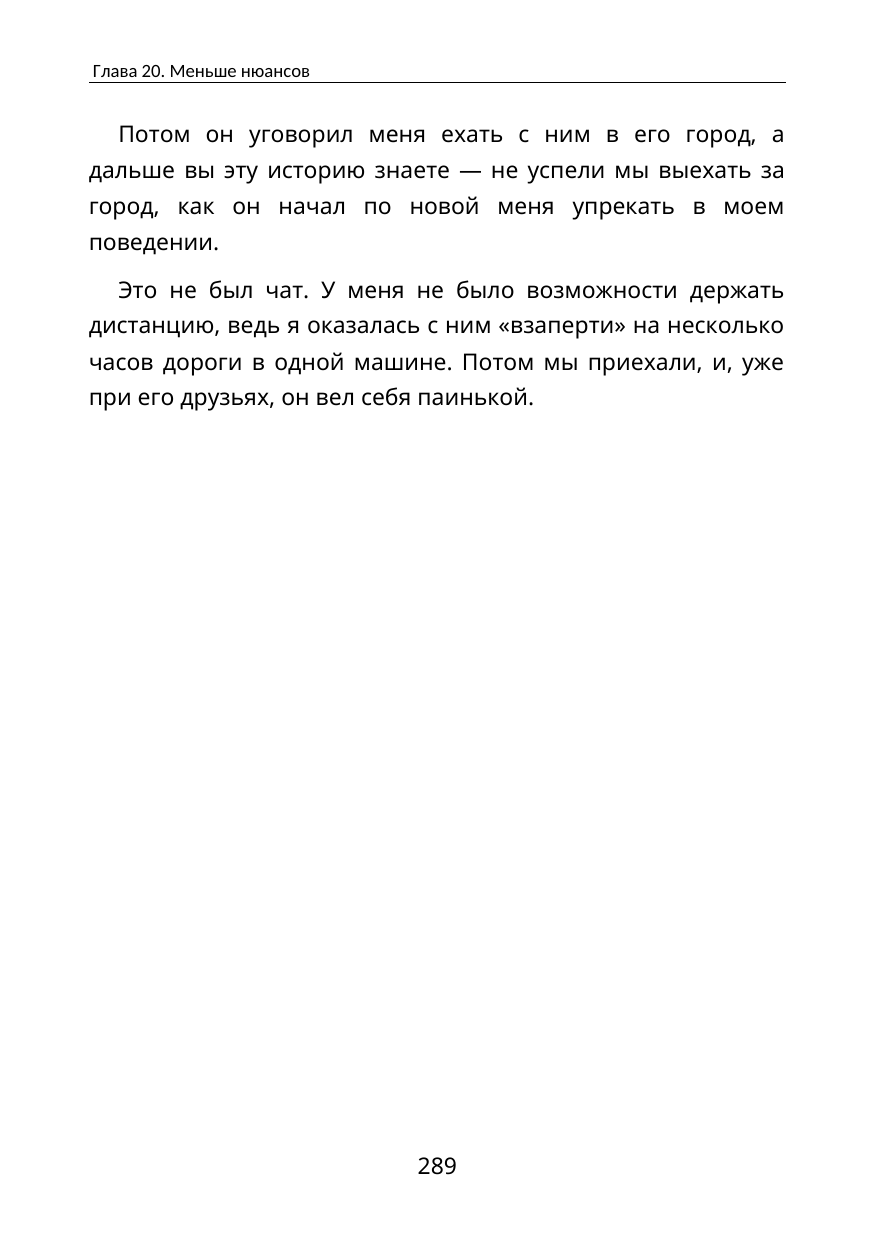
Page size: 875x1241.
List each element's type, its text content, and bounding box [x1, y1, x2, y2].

text Потом он уговорил меня ехать с ним в его город, а дальше вы эту историю знаете — не успели мы выехать за город, как он начал по новой меня упрекать в моем поведении. [88, 118, 786, 257]
text Это не был чат. У меня не было возможности держать дистанцию, ведь я оказалась с ним «взаперти» на несколько часов дороги в одной машине. Потом мы приехали, и, уже при его друзьях, он вел себя паинькой. [88, 273, 786, 413]
